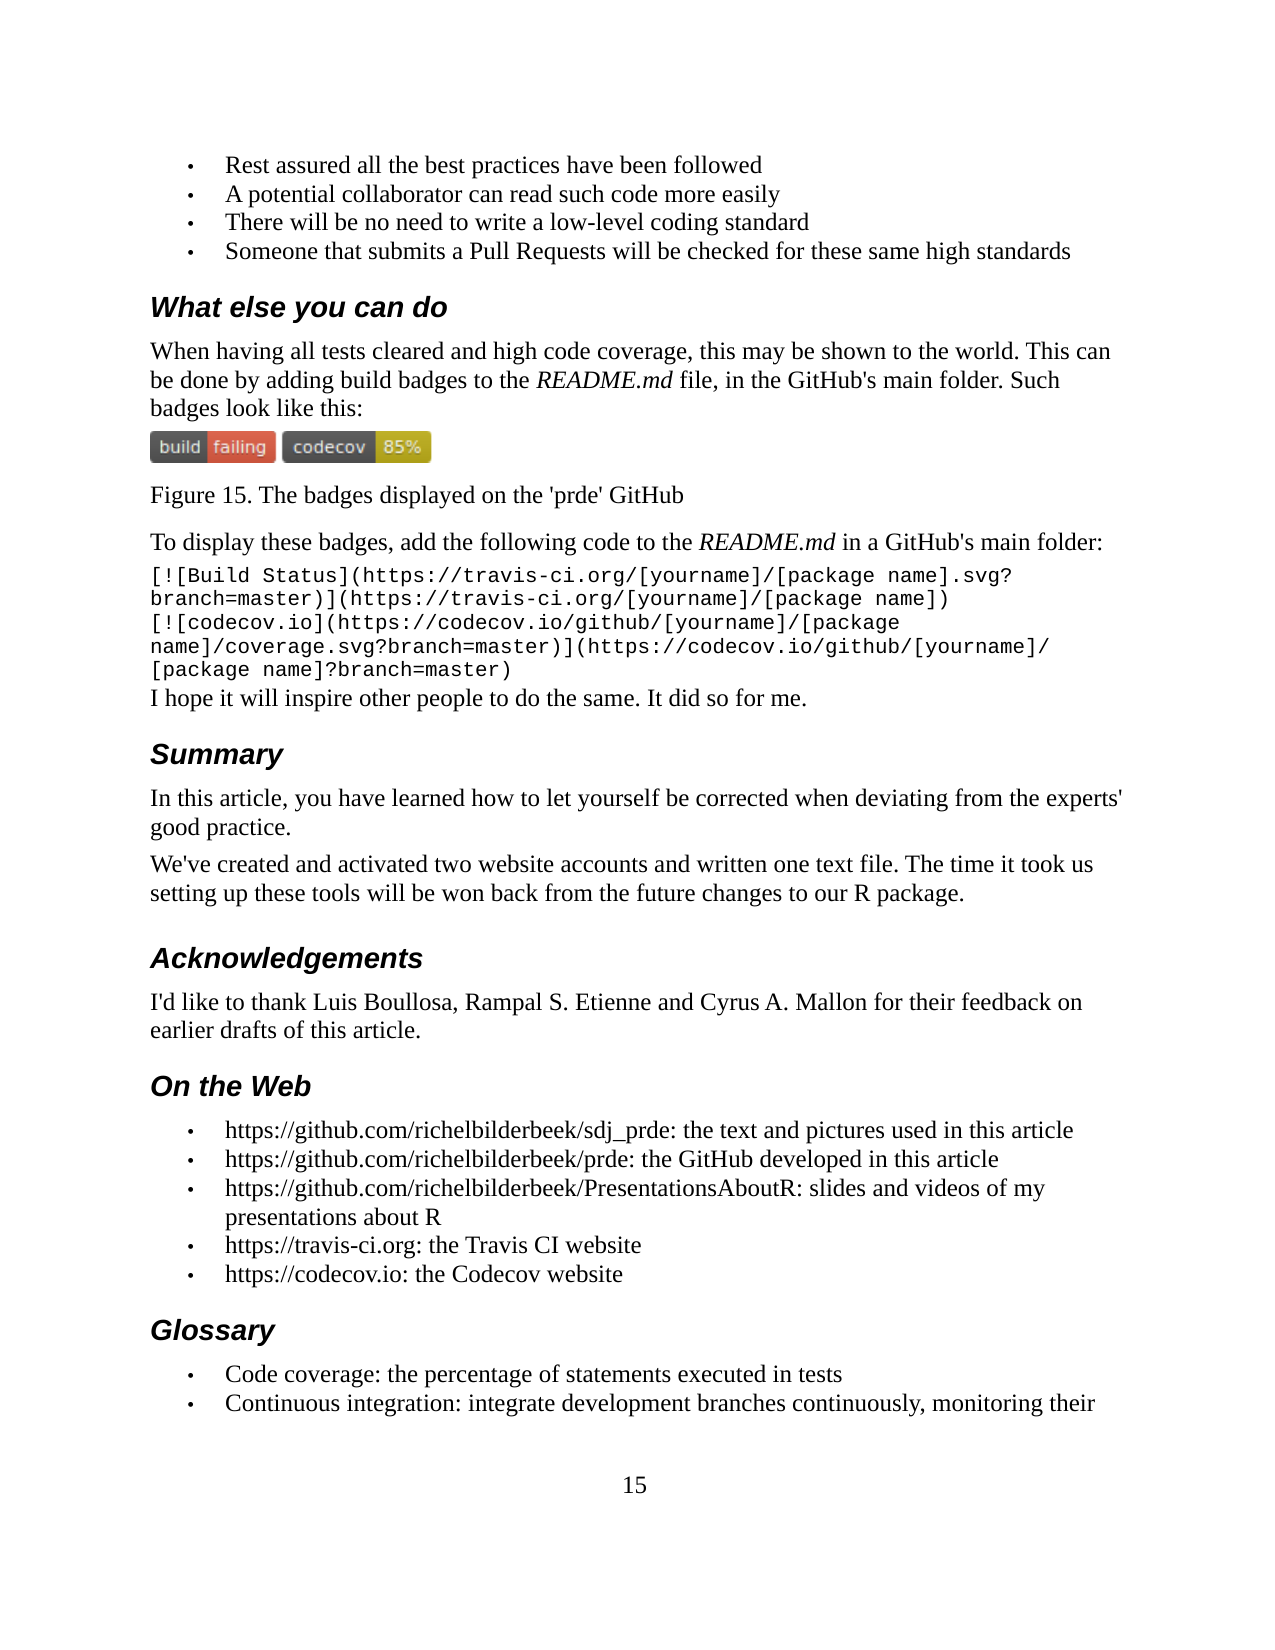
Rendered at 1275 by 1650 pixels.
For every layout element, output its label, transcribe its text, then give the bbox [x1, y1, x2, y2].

list https://github.com/richelbilderbeek/PresentationsAboutR: slides and videos of my presentations about R [187, 1173, 1125, 1230]
list https://github.com/richelbilderbeek/prde: the GitHub developed in this article [187, 1144, 1125, 1173]
text In this article, you have learned how to let yourself be corrected when deviating from the experts' good practice. [150, 783, 1125, 840]
text Figure 15. The badges displayed on the 'prde' GitHub [150, 480, 1125, 509]
text To display these badges, add the following code to the README.md in a GitHub's main folder: [150, 527, 1125, 556]
subtitle Acknowledgements [150, 941, 1125, 974]
text When having all tests cleared and high code coverage, this may be shown to the world. This can be done by adding build badges to the README.md file, in the GitHub's main folder. Such badges look like this: [150, 336, 1125, 422]
list Someone that submits a Pull Requests will be checked for these same high standards [187, 236, 1125, 265]
subtitle Summary [150, 737, 1125, 770]
list A potential collaborator can read such code more easily [187, 179, 1125, 207]
list Rest assured all the best practices have been followed [187, 150, 1125, 179]
subtitle What else you can do‭ [150, 290, 1125, 323]
picture [150, 431, 432, 463]
text We've created and activated two website accounts and written one text file. The time it took us setting up these tools will be won back from the future changes to our R package. [150, 849, 1125, 907]
text I'd like to thank Luis Boullosa, Rampal S. Etienne and Cyrus A. Mallon for their feedback on earlier drafts of this article. [150, 987, 1125, 1044]
list https://travis-ci.org: the Travis CI website [187, 1230, 1125, 1259]
subtitle Glossary [150, 1313, 1125, 1346]
text I hope it will inspire other people to do the same. It did so for me. [150, 683, 1125, 712]
list There will be no need to write a low-level coding standard [187, 207, 1125, 236]
subtitle On the Web [150, 1069, 1125, 1103]
list https://github.com/richelbilderbeek/sdj_prde: the text and pictures used in this article [187, 1115, 1125, 1144]
text [![codecov.io](https://codecov.io/github/[yourname]/[package name]/coverage.svg?branch=master)](https://codecov.io/github/[yourname]/[package name]?branch=master) [150, 612, 1125, 683]
list Continuous integration: integrate development branches continuously, monitoring their [187, 1388, 1125, 1416]
list https://codecov.io: the Codecov website [187, 1259, 1125, 1288]
text [![Build Status](https://travis-ci.org/[yourname]/[package name].svg?branch=master)](https://travis-ci.org/[yourname]/[package name]) [150, 565, 1125, 612]
list Code coverage: the percentage of statements executed in tests [187, 1359, 1125, 1388]
